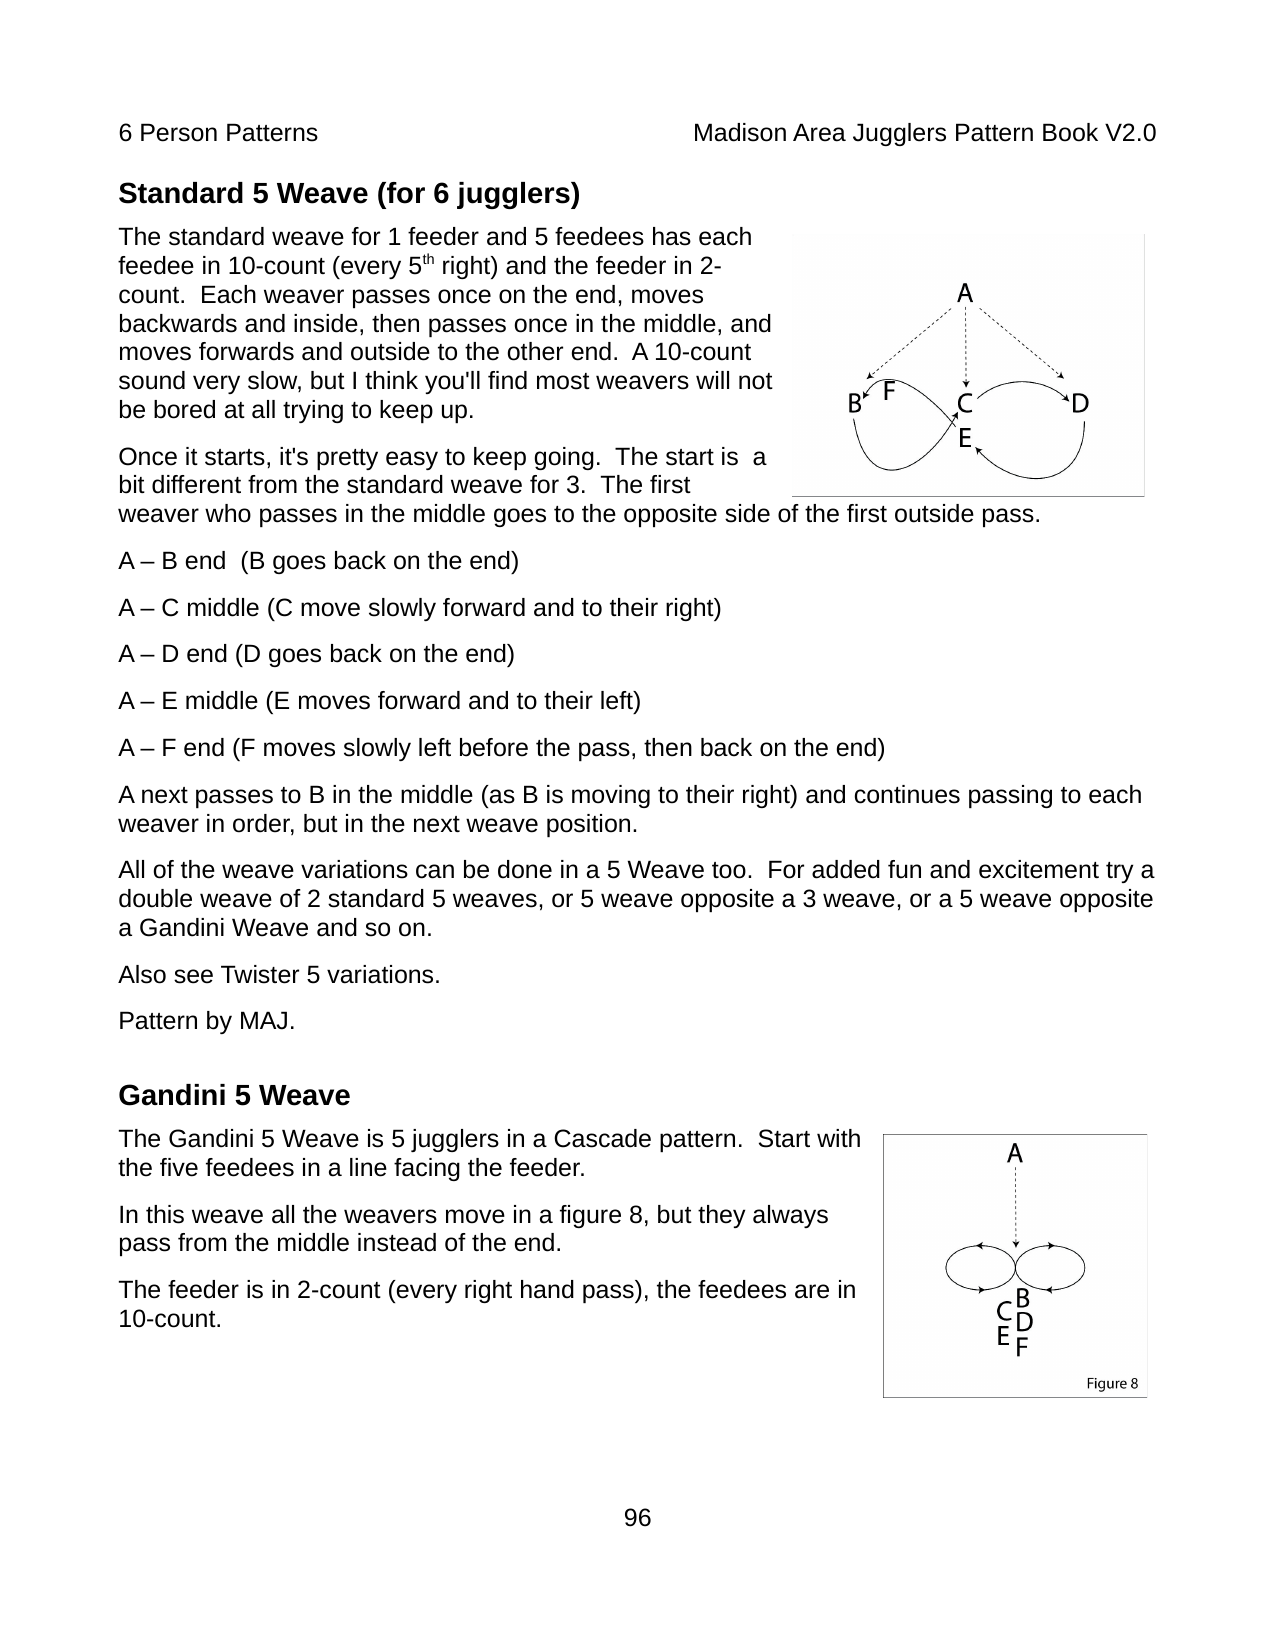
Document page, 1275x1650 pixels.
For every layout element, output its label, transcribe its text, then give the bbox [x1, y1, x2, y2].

text A – C middle (C move slowly forward and to their right) [118, 593, 1157, 621]
text In this weave all the weavers move in a figure 8, but they always pass from the middle instead of the end. [118, 1200, 883, 1257]
text A – B end (B goes back on the end) [118, 546, 1157, 575]
text A – F end (F moves slowly left before the pass, then back on the end) [118, 733, 1157, 762]
text Also see Twister 5 variations. [118, 959, 1157, 988]
text The standard weave for 1 feeder and 5 feedees has each feedee in 10-count (every 5th right) and the feeder in 2-count. Each weaver passes once on the end, moves backwards and inside, then passes once in the middle, and moves forwards and outside to the other end. A 10-count sound very slow, but I think you'll find most weavers will not be bored at all trying to keep up. [118, 222, 1157, 424]
text A – E middle (E moves forward and to their left) [118, 686, 1157, 715]
text The Gandini 5 Weave is 5 jugglers in a Cascade pattern. Start with the five feedees in a line facing the feeder. [118, 1124, 1157, 1182]
text A – D end (D goes back on the end) [118, 639, 1157, 668]
text Pattern by MAJ. [118, 1006, 1157, 1035]
text All of the weave variations can be done in a 5 Weave too. For added fun and excitement try a double weave of 2 standard 5 weaves, or 5 weave opposite a 3 weave, or a 5 weave opposite a Gandini Weave and so on. [118, 855, 1157, 942]
text The feeder is in 2-count (every right hand pass), the feedees are in 10-count. [118, 1275, 883, 1333]
picture [792, 234, 1145, 497]
text Once it starts, it's pretty easy to keep going. The start is a bit different from the standard weave for 3. The first weaver who passes in the middle goes to the opposite side of the first outside pass. [118, 442, 1157, 528]
subtitle Gandini 5 Weave [118, 1078, 1157, 1112]
subtitle Standard 5 Weave (for 6 jugglers) [118, 176, 1157, 210]
picture [883, 1134, 1148, 1398]
text A next passes to B in the middle (as B is moving to their right) and continues passing to each weaver in order, but in the next weave position. [118, 780, 1157, 837]
